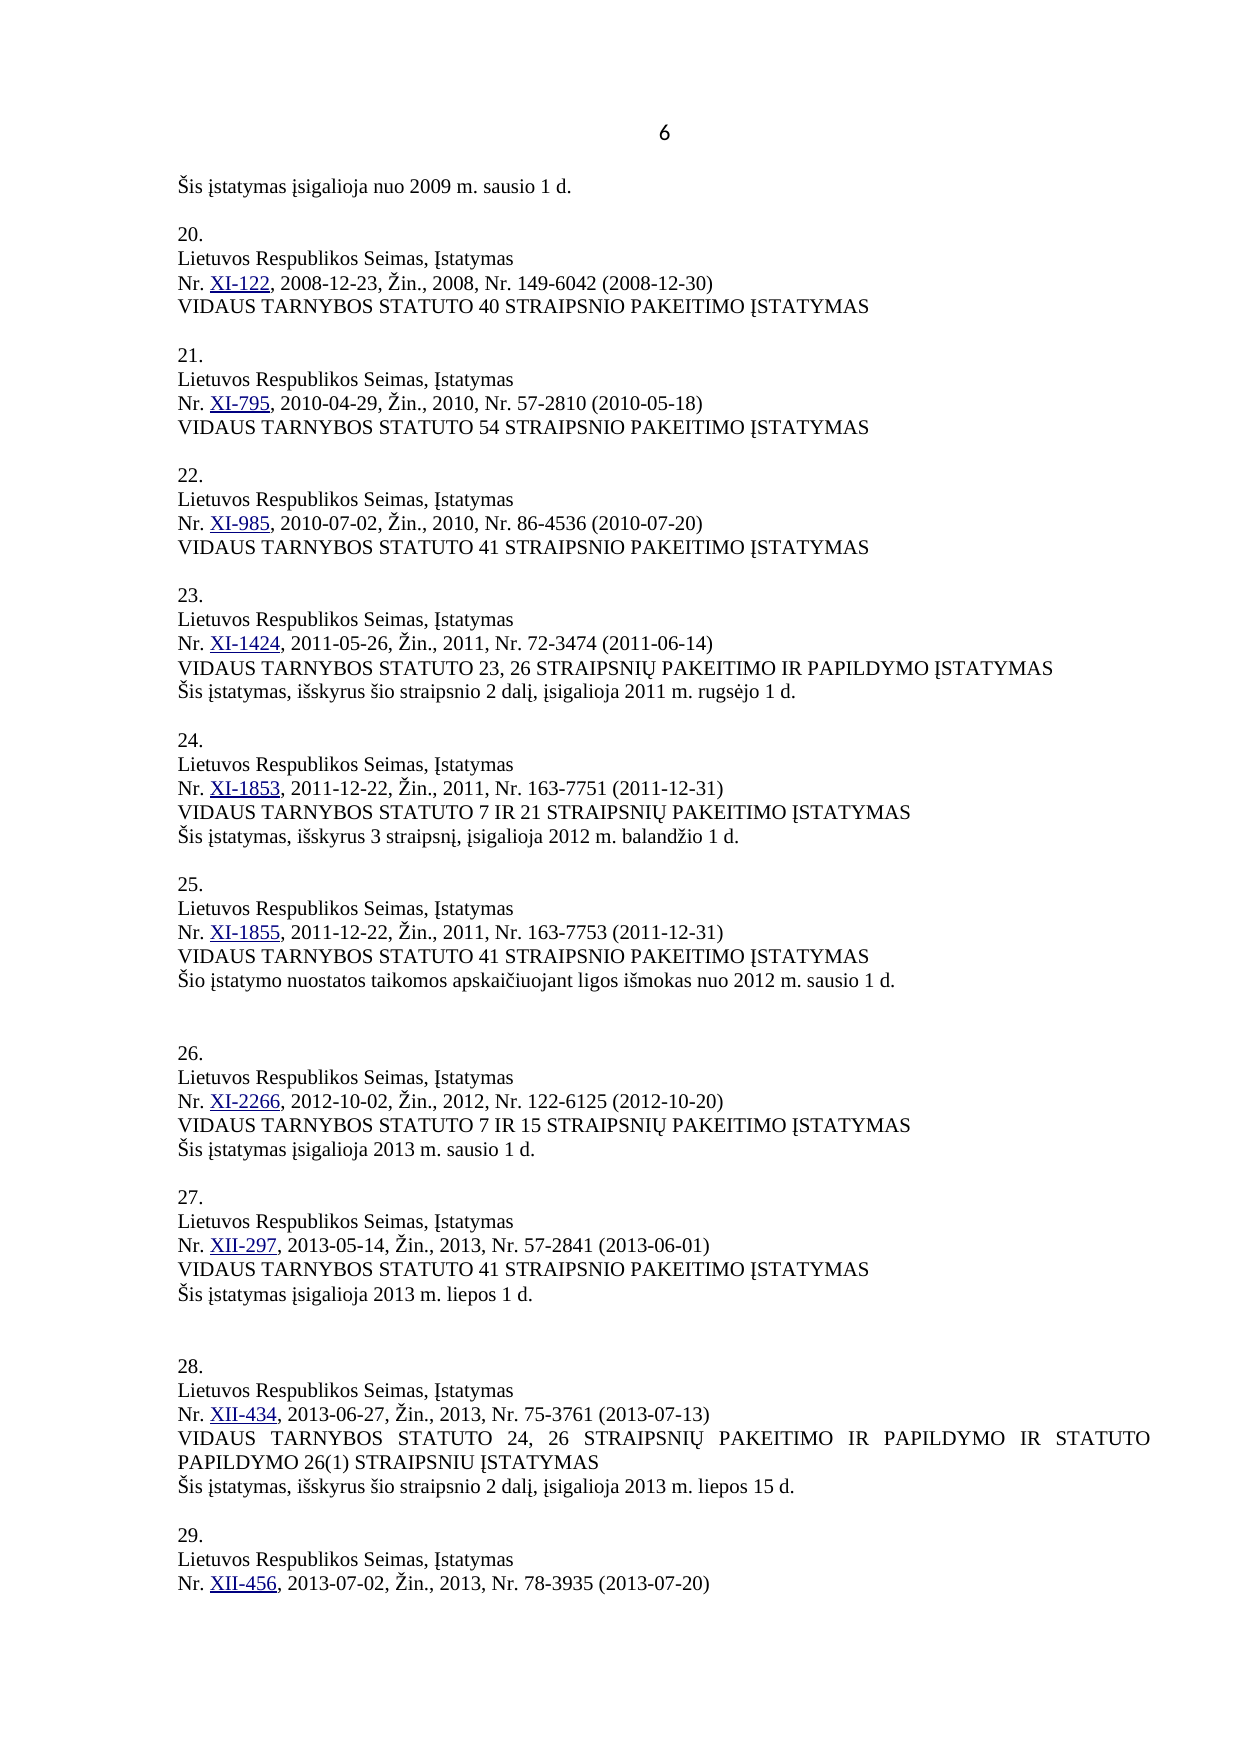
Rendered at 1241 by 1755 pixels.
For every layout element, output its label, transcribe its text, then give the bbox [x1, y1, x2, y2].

text Nr. XI-1855, 2011-12-22, Žin., 2011, Nr. 163-7753 (2011-12-31) [177, 920, 1152, 944]
text VIDAUS TARNYBOS STATUTO 54 STRAIPSNIO PAKEITIMO ĮSTATYMAS [177, 415, 1152, 439]
text 22. [177, 463, 1152, 487]
text Lietuvos Respublikos Seimas, Įstatymas [177, 367, 1152, 391]
text 27. [177, 1185, 1152, 1209]
text VIDAUS TARNYBOS STATUTO 7 IR 21 STRAIPSNIŲ PAKEITIMO ĮSTATYMAS [177, 800, 1152, 824]
text VIDAUS TARNYBOS STATUTO 41 STRAIPSNIO PAKEITIMO ĮSTATYMAS [177, 535, 1152, 559]
text VIDAUS TARNYBOS STATUTO 41 STRAIPSNIO PAKEITIMO ĮSTATYMAS [177, 1257, 1152, 1281]
text Lietuvos Respublikos Seimas, Įstatymas [177, 1547, 1152, 1571]
text Nr. XI-122, 2008-12-23, Žin., 2008, Nr. 149-6042 (2008-12-30) [177, 270, 1152, 294]
text Lietuvos Respublikos Seimas, Įstatymas [177, 752, 1152, 776]
text Šio įstatymo nuostatos taikomos apskaičiuojant ligos išmokas nuo 2012 m. sausio 1 d. [177, 968, 1152, 992]
text VIDAUS TARNYBOS STATUTO 40 STRAIPSNIO PAKEITIMO ĮSTATYMAS [177, 294, 1152, 318]
text VIDAUS TARNYBOS STATUTO 7 IR 15 STRAIPSNIŲ PAKEITIMO ĮSTATYMAS [177, 1113, 1152, 1137]
text Šis įstatymas įsigalioja nuo 2009 m. sausio 1 d. [177, 174, 1152, 198]
text 26. [177, 1041, 1152, 1065]
text VIDAUS TARNYBOS STATUTO 23, 26 STRAIPSNIŲ PAKEITIMO IR PAPILDYMO ĮSTATYMAS [177, 655, 1152, 679]
text Šis įstatymas, išskyrus šio straipsnio 2 dalį, įsigalioja 2011 m. rugsėjo 1 d. [177, 679, 1152, 703]
text Nr. XI-985, 2010-07-02, Žin., 2010, Nr. 86-4536 (2010-07-20) [177, 511, 1152, 535]
text 21. [177, 343, 1152, 367]
text 25. [177, 872, 1152, 896]
text VIDAUS TARNYBOS STATUTO 24, 26 STRAIPSNIŲ PAKEITIMO IR PAPILDYMO IR STATUTO PAPILDYMO 26(1) STRAIPSNIU ĮSTATYMAS [177, 1426, 1152, 1474]
text 24. [177, 728, 1152, 752]
text Lietuvos Respublikos Seimas, Įstatymas [177, 246, 1152, 270]
text Nr. XII-434, 2013-06-27, Žin., 2013, Nr. 75-3761 (2013-07-13) [177, 1402, 1152, 1426]
text Lietuvos Respublikos Seimas, Įstatymas [177, 487, 1152, 511]
text Šis įstatymas įsigalioja 2013 m. liepos 1 d. [177, 1281, 1152, 1306]
text Nr. XI-795, 2010-04-29, Žin., 2010, Nr. 57-2810 (2010-05-18) [177, 391, 1152, 415]
text Nr. XI-2266, 2012-10-02, Žin., 2012, Nr. 122-6125 (2012-10-20) [177, 1089, 1152, 1113]
text Lietuvos Respublikos Seimas, Įstatymas [177, 607, 1152, 631]
text Lietuvos Respublikos Seimas, Įstatymas [177, 1065, 1152, 1089]
text Šis įstatymas įsigalioja 2013 m. sausio 1 d. [177, 1137, 1152, 1161]
text VIDAUS TARNYBOS STATUTO 41 STRAIPSNIO PAKEITIMO ĮSTATYMAS [177, 944, 1152, 968]
text Šis įstatymas, išskyrus 3 straipsnį, įsigalioja 2012 m. balandžio 1 d. [177, 824, 1152, 848]
text 28. [177, 1354, 1152, 1378]
text 20. [177, 222, 1152, 246]
text Šis įstatymas, išskyrus šio straipsnio 2 dalį, įsigalioja 2013 m. liepos 15 d. [177, 1474, 1152, 1498]
text 29. [177, 1522, 1152, 1547]
text Nr. XII-456, 2013-07-02, Žin., 2013, Nr. 78-3935 (2013-07-20) [177, 1571, 1152, 1595]
text Lietuvos Respublikos Seimas, Įstatymas [177, 1209, 1152, 1233]
text Nr. XI-1424, 2011-05-26, Žin., 2011, Nr. 72-3474 (2011-06-14) [177, 631, 1152, 655]
text Lietuvos Respublikos Seimas, Įstatymas [177, 896, 1152, 920]
text Lietuvos Respublikos Seimas, Įstatymas [177, 1378, 1152, 1402]
text 23. [177, 583, 1152, 607]
text Nr. XI-1853, 2011-12-22, Žin., 2011, Nr. 163-7751 (2011-12-31) [177, 776, 1152, 800]
text Nr. XII-297, 2013-05-14, Žin., 2013, Nr. 57-2841 (2013-06-01) [177, 1233, 1152, 1257]
